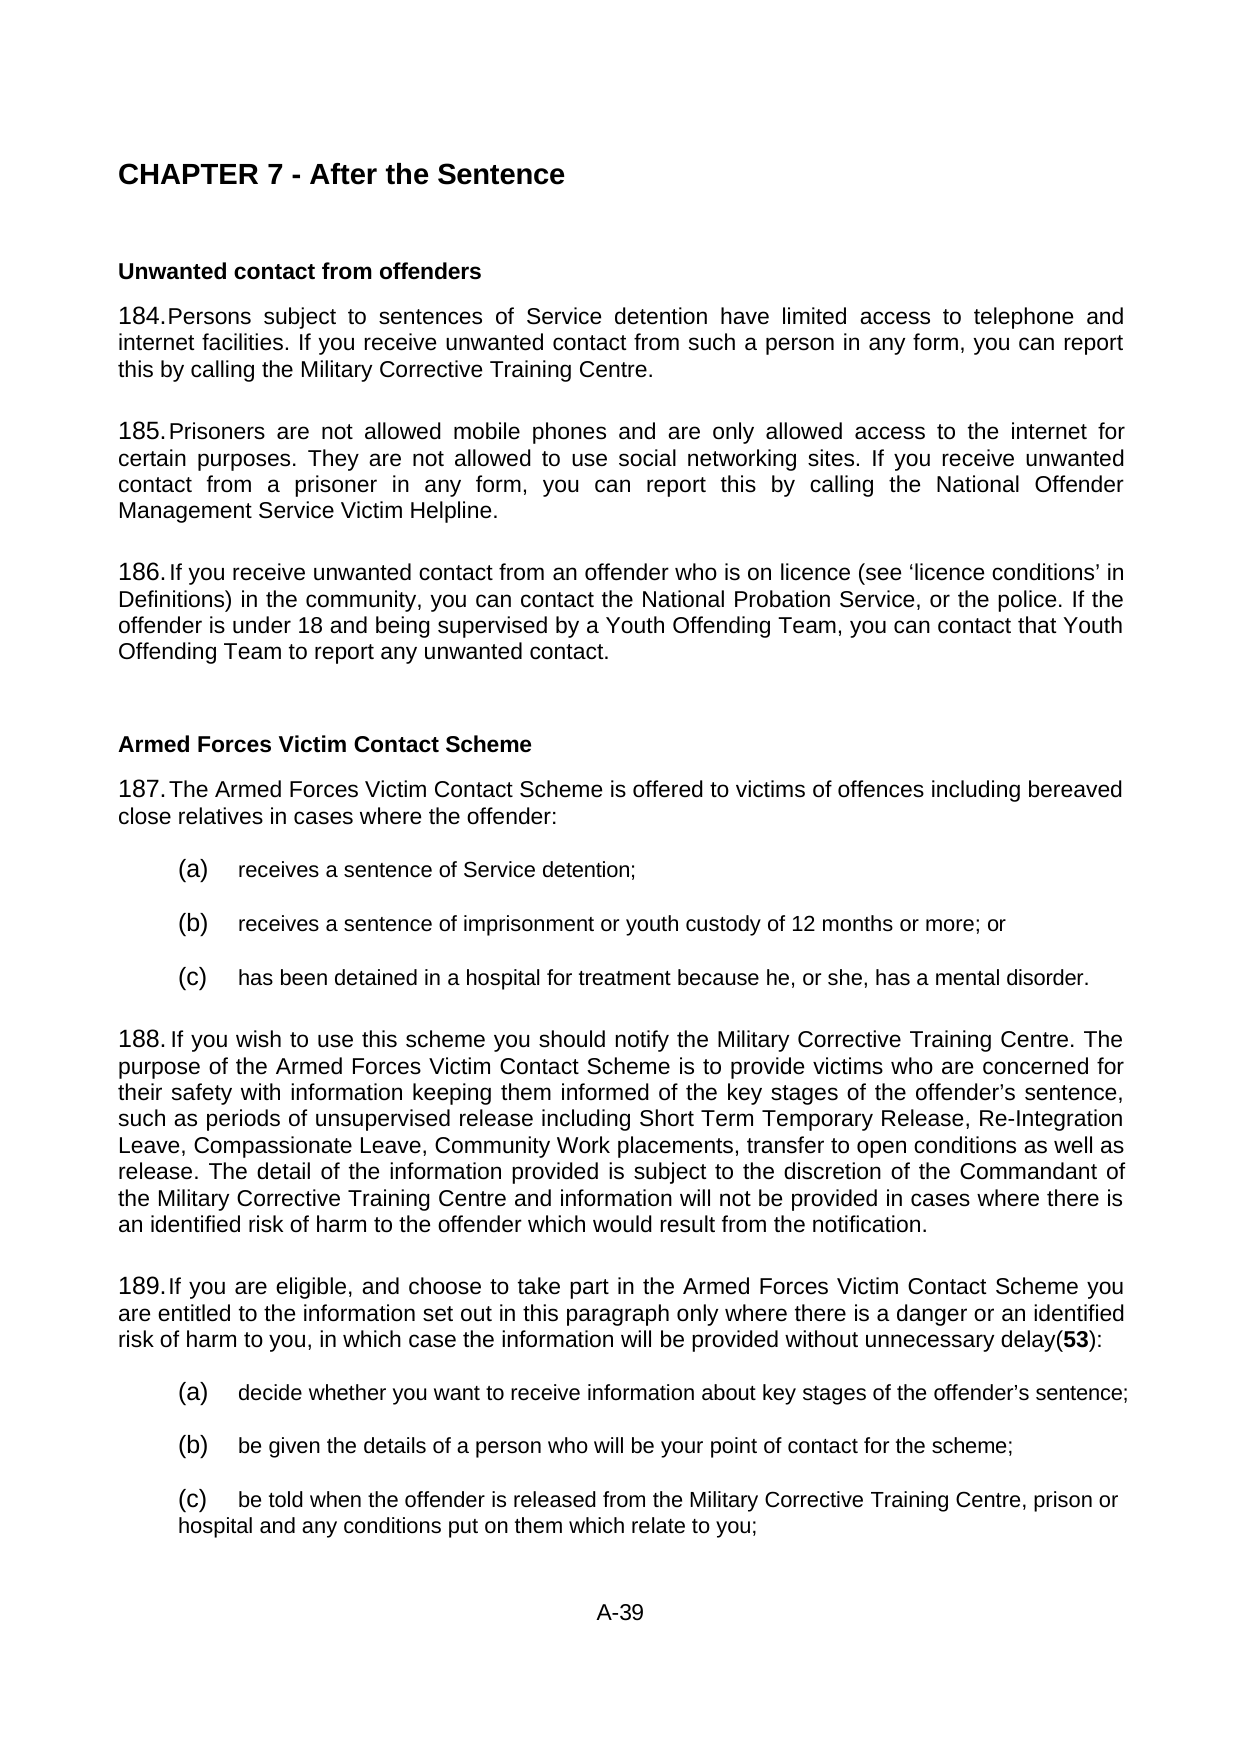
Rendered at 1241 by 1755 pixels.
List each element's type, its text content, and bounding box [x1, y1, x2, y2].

list If you receive unwanted contact from an offender who is on licence (see ‘licence conditions’ in Definitions) in the community, you can contact the National Probation Service, or the police. If the offender is under 18 and being supervised by a Youth Offending Team, you can contact that Youth Offending Team to report any unwanted contact. [118, 557, 1125, 664]
subtitle Armed Forces Victim Contact Scheme [118, 731, 1143, 757]
list has been detained in a hospital for treatment because he, or she, has a mental disorder. [178, 962, 1143, 990]
list receives a sentence of imprisonment or youth custody of 12 months or more; or [178, 908, 1143, 937]
list The Armed Forces Victim Contact Scheme is offered to victims of offences including bereaved close relatives in cases where the offender: [118, 774, 1124, 829]
list If you wish to use this scheme you should notify the Military Corrective Training Centre. The purpose of the Armed Forces Victim Contact Scheme is to provide victims who are concerned for their safety with information keeping them informed of the key stages of the offender’s sentence, such as periods of unsupervised release including Short Term Temporary Release, Re-Integration Leave, Compassionate Leave, Community Work placements, transfer to open conditions as well as release. The detail of the information provided is subject to the discretion of the Commandant of the Military Corrective Training Centre and information will not be provided in cases where there is an identified risk of harm to the offender which would result from the notification. [118, 1024, 1125, 1237]
list receives a sentence of Service detention; [178, 854, 1143, 883]
list Prisoners are not allowed mobile phones and are only allowed access to the internet for certain purposes. They are not allowed to use social networking sites. If you receive unwanted contact from a prisoner in any form, you can report this by calling the National Offender Management Service Victim Helpline. [118, 416, 1125, 523]
list be given the details of a person who will be your point of contact for the scheme; [178, 1430, 1143, 1459]
list decide whether you want to receive information about key stages of the offender’s sentence; [178, 1377, 1143, 1405]
subtitle Unwanted contact from offenders [118, 258, 1143, 284]
list Persons subject to sentences of Service detention have limited access to telephone and internet facilities. If you receive unwanted contact from such a person in any form, you can report this by calling the Military Corrective Training Centre. [118, 301, 1124, 382]
subtitle CHAPTER 7 - After the Sentence [118, 157, 1143, 191]
list be told when the offender is released from the Military Corrective Training Centre, prison or hospital and any conditions put on them which relate to you; [178, 1484, 1125, 1538]
list If you are eligible, and choose to take part in the Armed Forces Victim Contact Scheme you are entitled to the information set out in this paragraph only where there is a danger or an identified risk of harm to you, in which case the information will be provided without unnecessary delay(53): [118, 1271, 1125, 1352]
